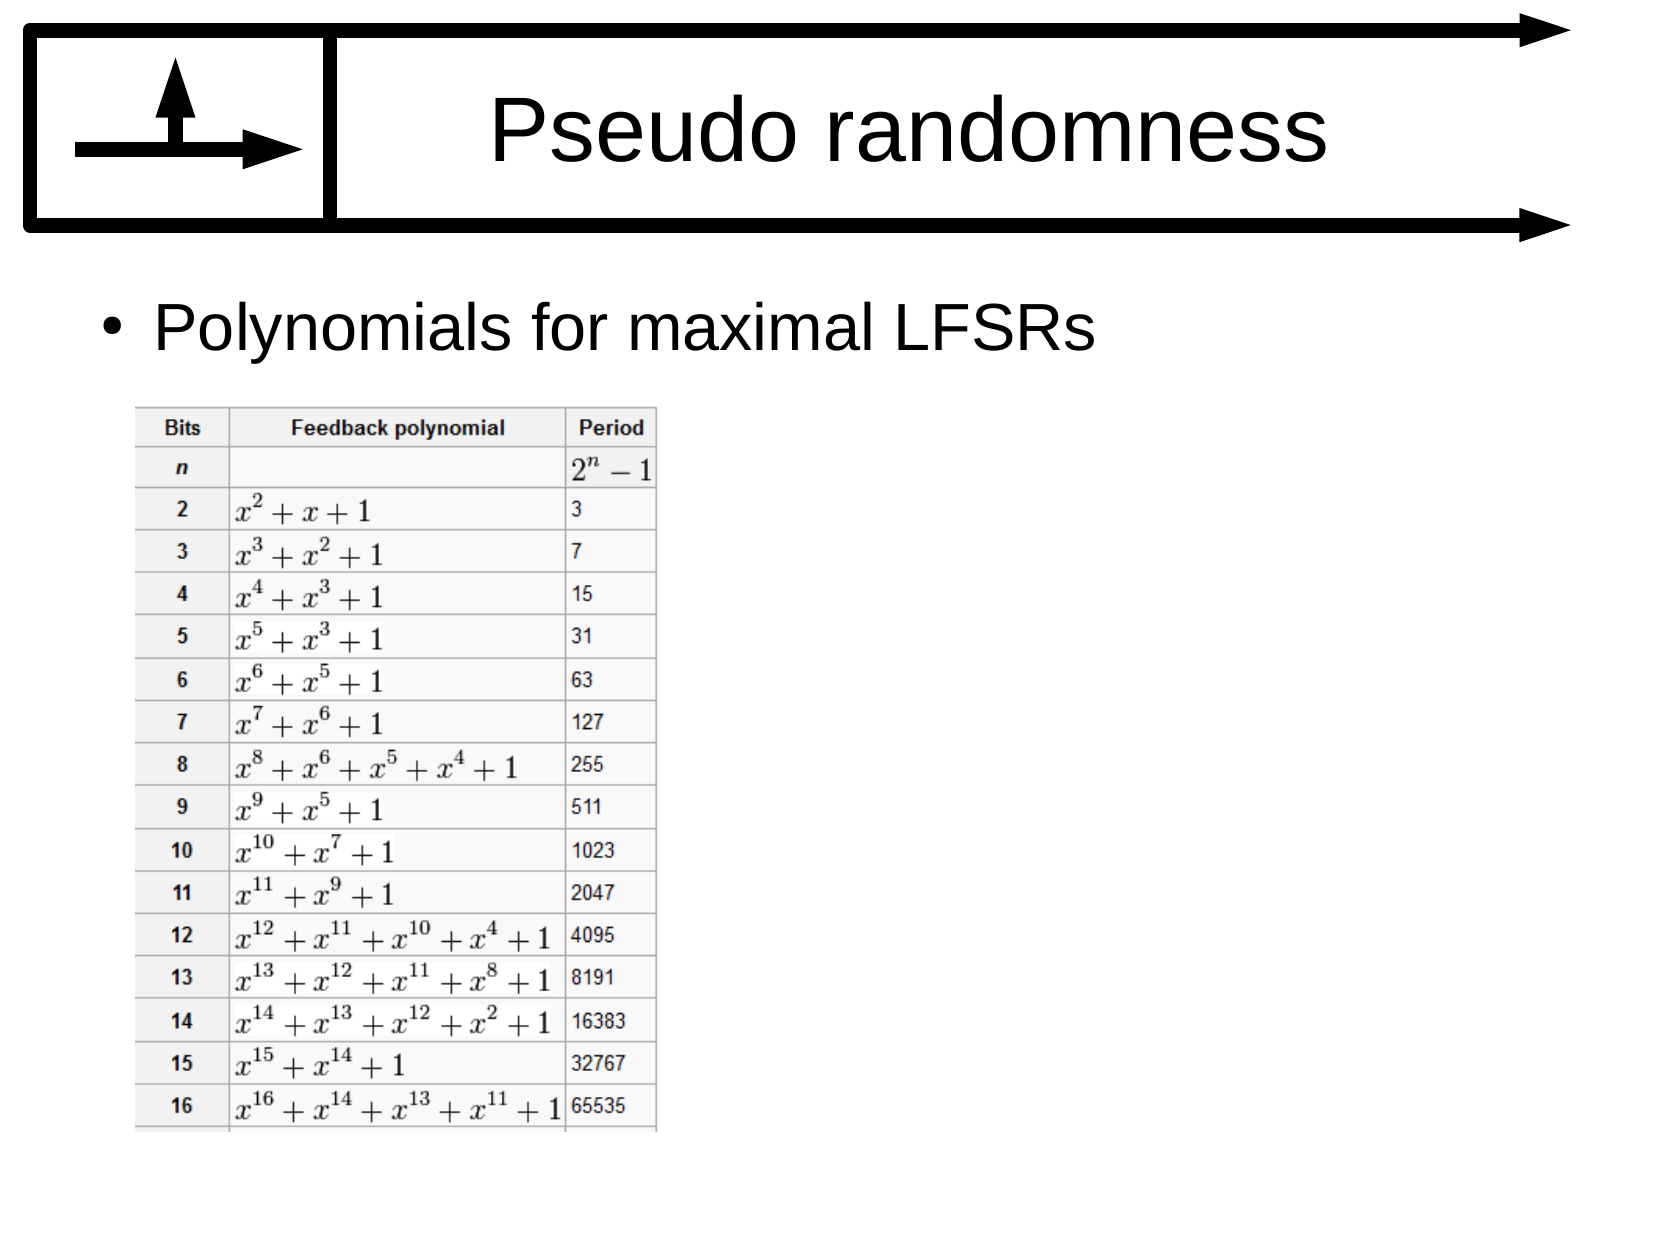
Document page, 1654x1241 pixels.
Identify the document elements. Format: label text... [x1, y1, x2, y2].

title Pseudo randomness [337, 25, 1654, 233]
title Pseudo randomness [165, 38, 323, 218]
picture [135, 404, 662, 1132]
list Polynomials for maximal LFSRs [82, 290, 1538, 406]
